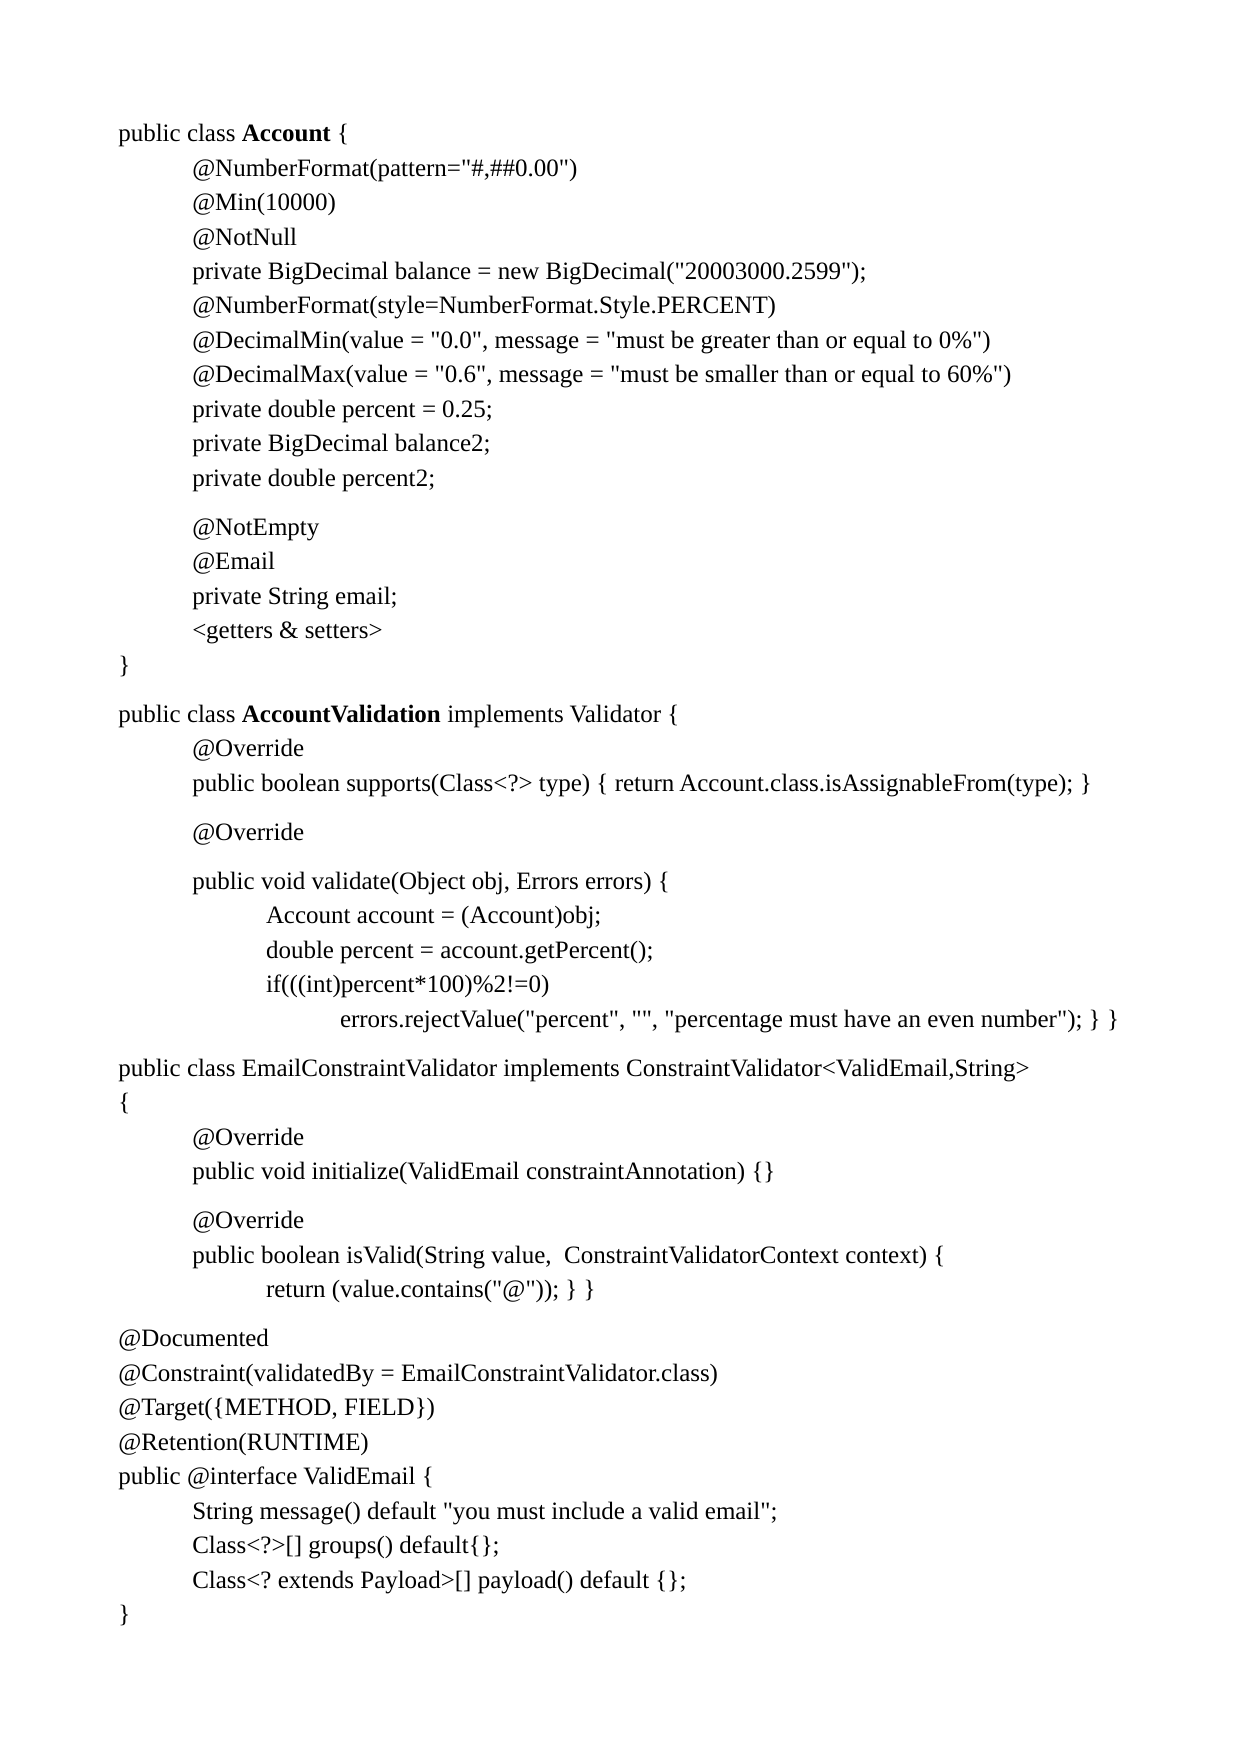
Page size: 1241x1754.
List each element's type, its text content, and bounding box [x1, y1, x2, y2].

text @Override [118, 817, 1122, 846]
text public class EmailConstraintValidator implements ConstraintValidator<ValidEmail,String> { @Override public void initialize(ValidEmail constraintAnnotation) {} [118, 1053, 1122, 1185]
text @NotEmpty @Email private String email; <getters & setters> } [118, 512, 1122, 679]
text public void validate(Object obj, Errors errors) { Account account = (Account)obj; double percent = account.getPercent(); if(((int)percent*100)%2!=0) errors.rejectValue("percent", "", "percentage must have an even number"); } } [118, 866, 1122, 1033]
text @Override public boolean isValid(String value, ConstraintValidatorContext context) { return (value.contains("@")); } } [118, 1206, 1122, 1303]
text @Documented @Constraint(validatedBy = EmailConstraintValidator.class) @Target({METHOD, FIELD}) @Retention(RUNTIME) public @interface ValidEmail { String message() default "you must include a valid email"; Class<?>[] groups() default{}; Class<? extends Payload>[] payload() default {}; } [118, 1323, 1122, 1628]
text public class Account { @NumberFormat(pattern="#,##0.00") @Min(10000) @NotNull private BigDecimal balance = new BigDecimal("20003000.2599"); @NumberFormat(style=NumberFormat.Style.PERCENT) @DecimalMin(value = "0.0", message = "must be greater than or equal to 0%") @DecimalMax(value = "0.6", message = "must be smaller than or equal to 60%") private double percent = 0.25; private BigDecimal balance2; private double percent2; [118, 118, 1122, 492]
text public class AccountValidation implements Validator { @Override public boolean supports(Class<?> type) { return Account.class.isAssignableFrom(type); } [118, 699, 1122, 797]
